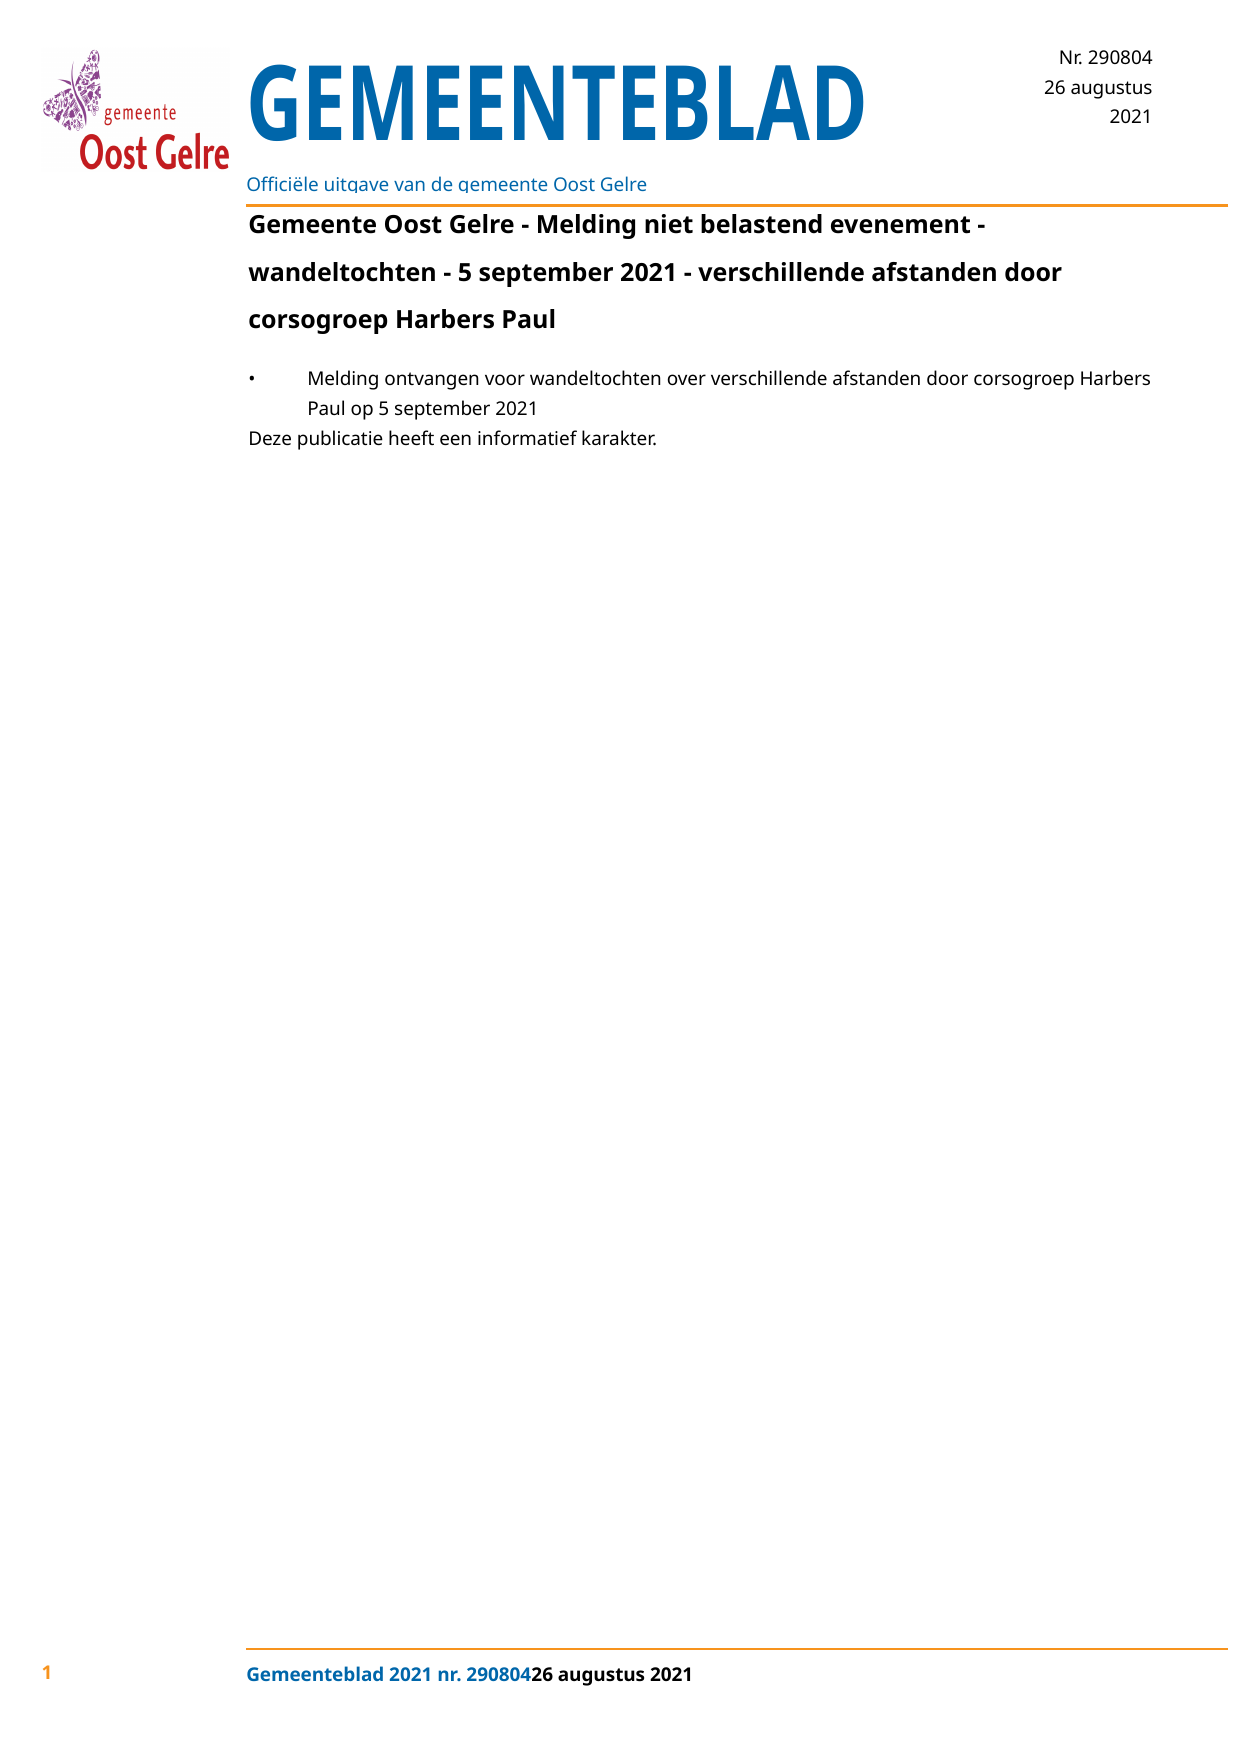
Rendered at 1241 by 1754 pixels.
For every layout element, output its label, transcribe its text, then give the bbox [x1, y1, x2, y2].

picture [41, 47, 231, 172]
list Melding ontvangen voor wandeltochten over verschillende afstanden door corsogroep Harbers Paul op 5 september 2021 [248, 366, 1152, 421]
text Gemeente Oost Gelre - Melding niet belastend evenement - wandeltochten - 5 september 2021 - verschillende afstanden door corsogroep Harbers Paul [248, 207, 1152, 336]
text Deze publicatie heeft een informatief karakter. [248, 425, 1152, 450]
